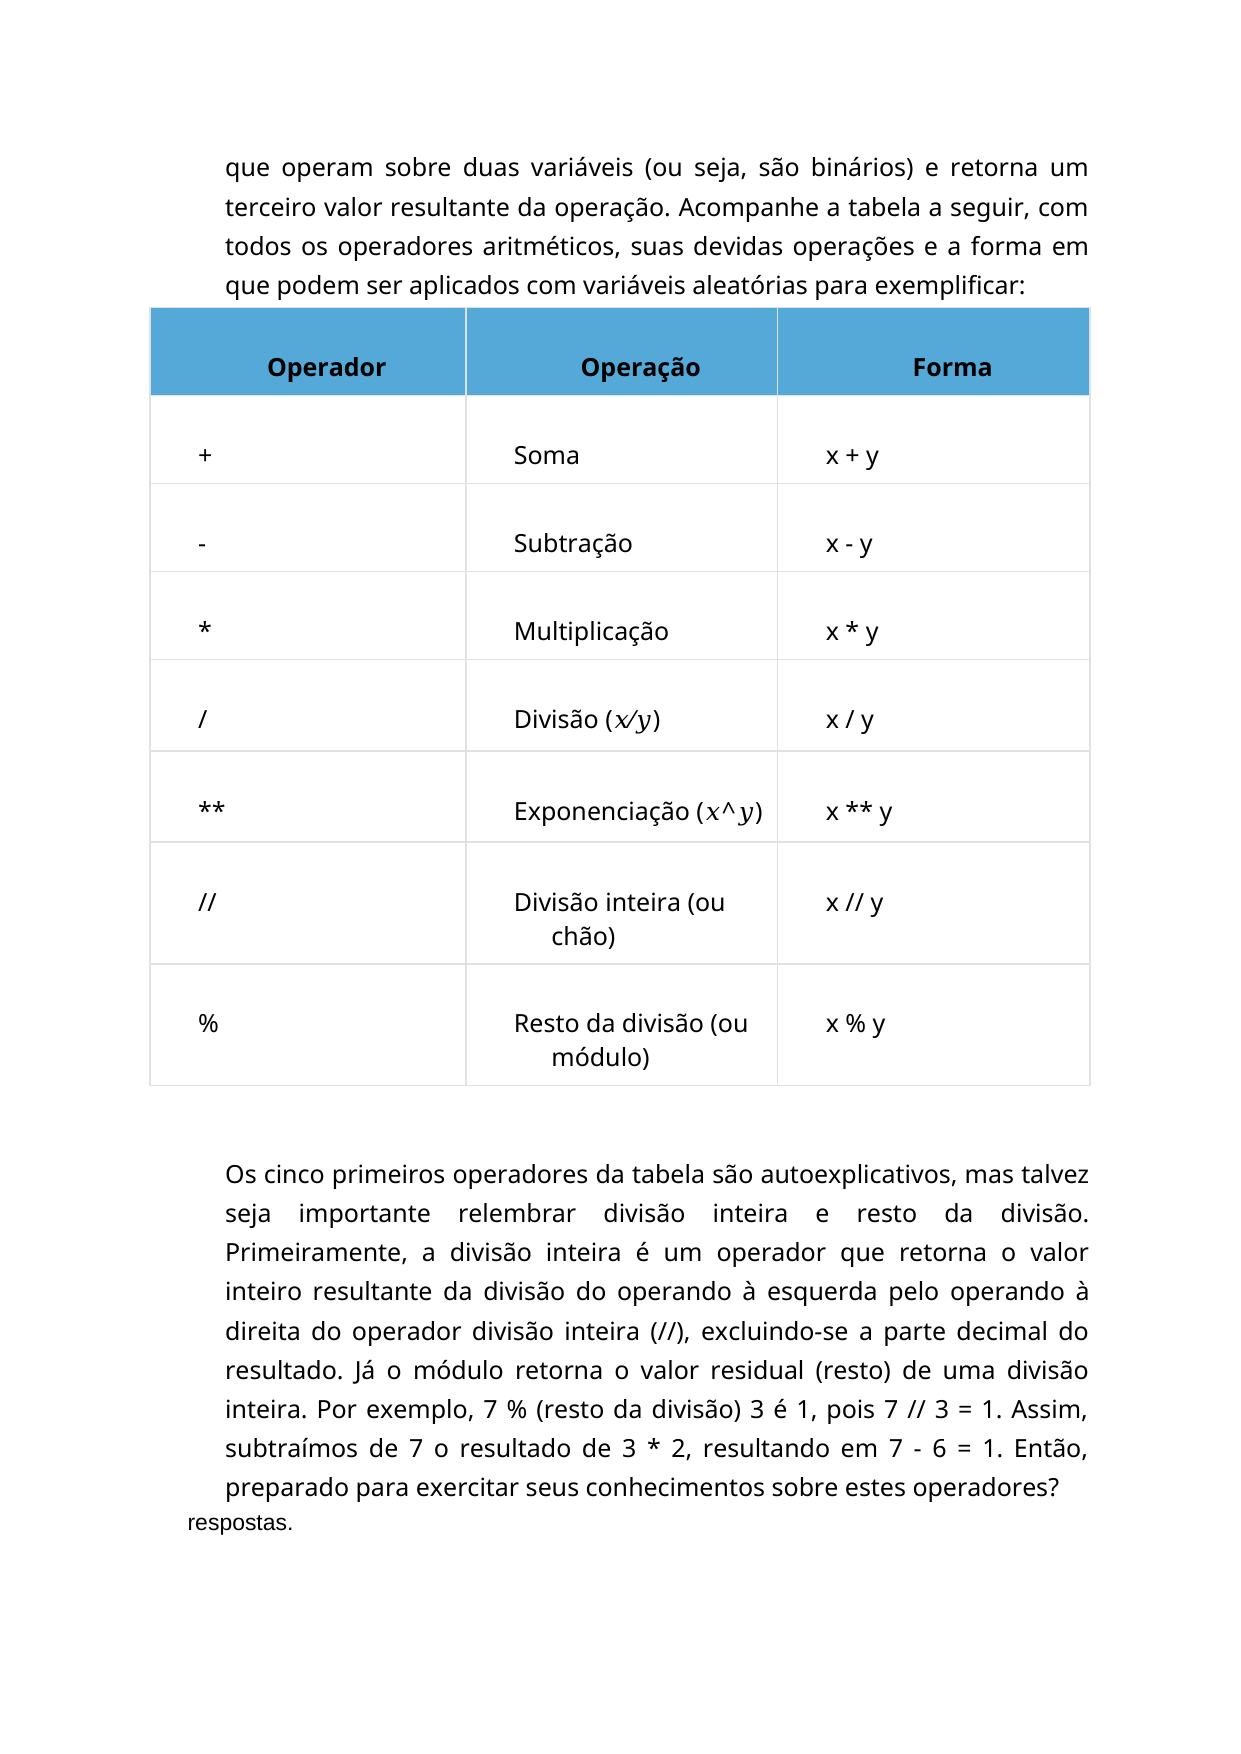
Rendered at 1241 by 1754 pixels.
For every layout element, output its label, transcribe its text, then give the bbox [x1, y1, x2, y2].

table_cell Multiplicação [467, 572, 777, 659]
table_cell * [151, 572, 465, 659]
table_cell Divisão (𝑥⁄𝑦) [467, 660, 777, 750]
table_cell // [151, 843, 465, 963]
table_cell Soma [467, 396, 777, 483]
table_cell ** [151, 752, 465, 841]
table_header Forma [778, 308, 1089, 395]
list respostas. [187, 1509, 1090, 1535]
table_cell x // y [778, 843, 1089, 963]
table_cell Divisão inteira (ou chão) [467, 843, 777, 963]
list Os cinco primeiros operadores da tabela são autoexplicativos, mas talvez seja importante relembrar divisão inteira e resto da divisão. Primeiramente, a divisão inteira é um operador que retorna o valor inteiro resultante da divisão do operando à esquerda pelo operando à direita do operador divisão inteira (//), excluindo-se a parte decimal do resultado. Já o módulo retorna o valor residual (resto) de uma divisão inteira. Por exemplo, 7 % (resto da divisão) 3 é 1, pois 7 // 3 = 1. Assim, subtraímos de 7 o resultado de 3 * 2, resultando em 7 - 6 = 1. Então, preparado para exercitar seus conhecimentos sobre estes operadores? [187, 1086, 1121, 1504]
table_cell - [151, 484, 465, 571]
table_header Operador [151, 308, 465, 395]
table_cell x ** y [778, 752, 1089, 841]
table_cell Resto da divisão (ou módulo) [467, 965, 777, 1084]
table_cell x * y [778, 572, 1089, 659]
table_cell Exponenciação (𝑥^𝑦) [467, 752, 777, 841]
table_cell Subtração [467, 484, 777, 571]
table_cell x - y [778, 484, 1089, 571]
list que operam sobre duas variáveis (ou seja, são binários) e retorna um terceiro valor resultante da operação. Acompanhe a tabela a seguir, com todos os operadores aritméticos, suas devidas operações e a forma em que podem ser aplicados com variáveis aleatórias para exemplificar: [187, 150, 1090, 302]
table_cell % [151, 965, 465, 1084]
table_cell + [151, 396, 465, 483]
table_cell x / y [778, 660, 1089, 750]
table_cell x + y [778, 396, 1089, 483]
table_cell x % y [778, 965, 1089, 1084]
table_cell / [151, 660, 465, 750]
table_header Operação [467, 308, 777, 395]
